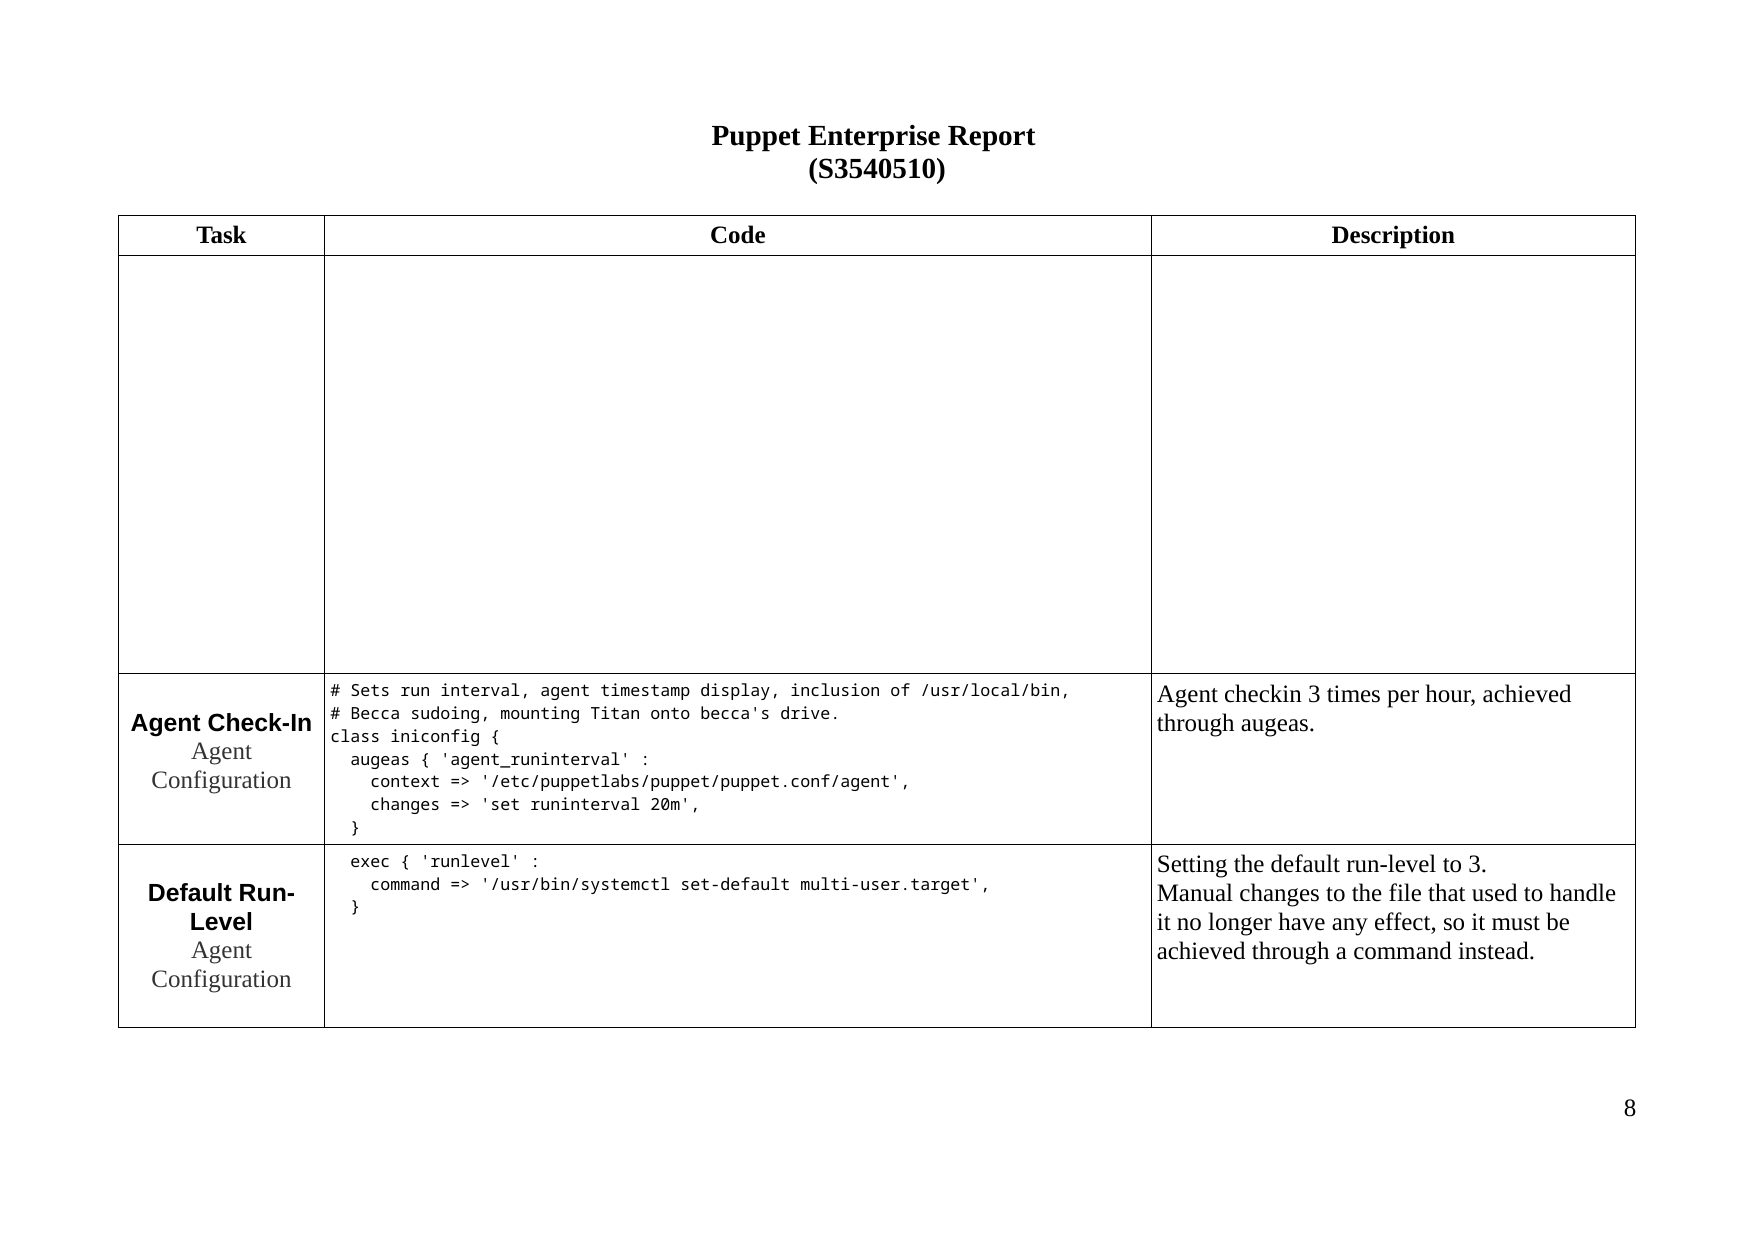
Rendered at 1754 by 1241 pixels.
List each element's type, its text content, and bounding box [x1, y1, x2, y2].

table_cell Agent checkin 3 times per hour, achieved through augeas. [1152, 674, 1635, 844]
table_cell Default Run-Level Agent Configuration [119, 845, 324, 1027]
table_cell Agent Check-In Agent Configuration [119, 674, 324, 844]
table_cell # Sets run interval, agent timestamp display, inclusion of /usr/local/bin, # Becca sudoing, mounting Titan onto becca's drive. class iniconfig { augeas { 'agent_runinterval' : context => '/etc/puppetlabs/puppet/puppet.conf/agent', changes => 'set runinterval 20m', } [325, 674, 1151, 844]
table_cell [325, 256, 1151, 673]
table_cell [119, 256, 324, 673]
table_header Code [325, 216, 1151, 255]
table_header Task [119, 216, 324, 255]
table_cell exec { 'runlevel' : command => '/usr/bin/systemctl set-default multi-user.target', } [325, 845, 1151, 1027]
table_cell Setting the default run-level to 3. Manual changes to the file that used to handle it no longer have any effect, so it must be achieved through a command instead. [1152, 845, 1635, 1027]
table_header Description [1152, 216, 1635, 255]
table_cell [1152, 256, 1635, 673]
